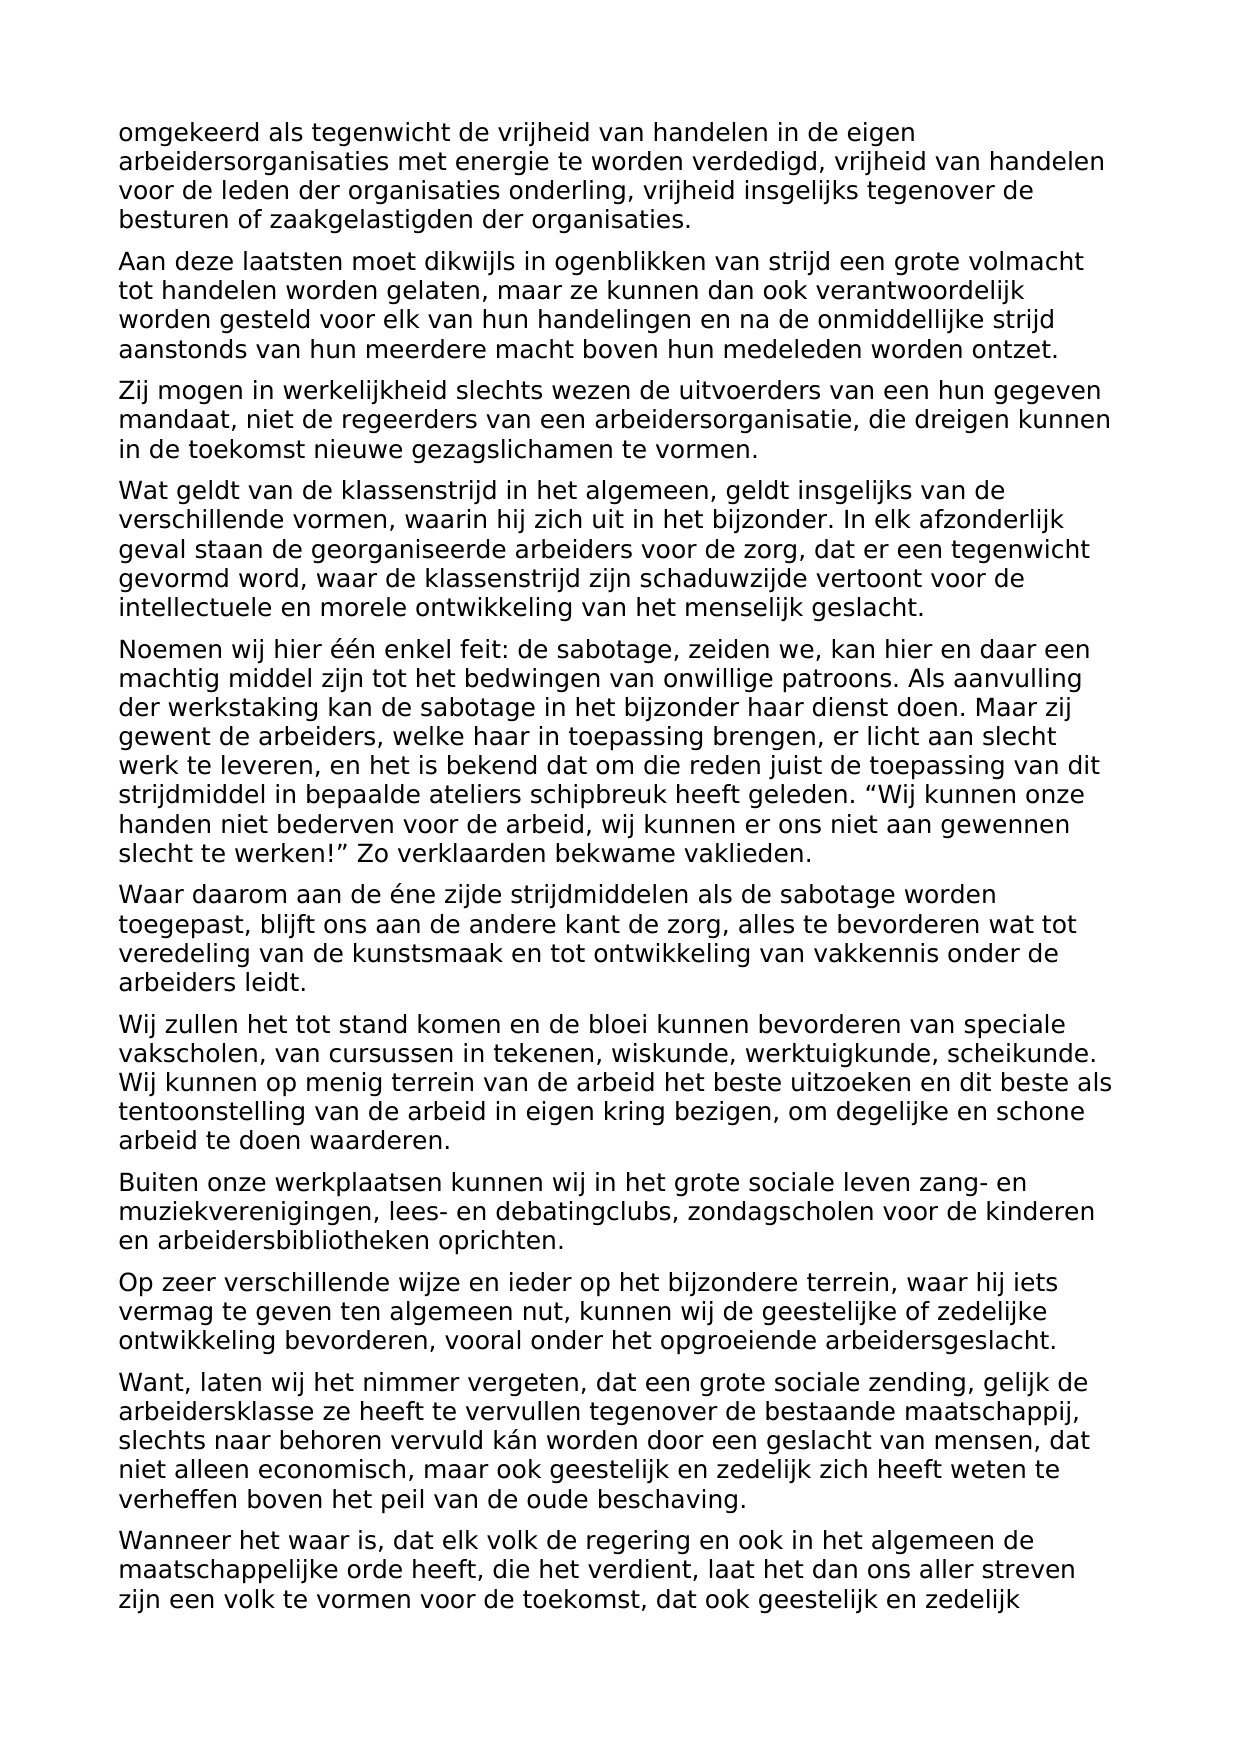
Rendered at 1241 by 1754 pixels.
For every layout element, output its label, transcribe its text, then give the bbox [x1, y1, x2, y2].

text Wij zullen het tot stand komen en de bloei kunnen bevorderen van speciale vakscholen, van cursussen in tekenen, wiskunde, werktuigkunde, scheikunde. Wij kunnen op menig terrein van de arbeid het beste uitzoeken en dit beste als tentoonstelling van de arbeid in eigen kring bezigen, om degelijke en schone arbeid te doen waarderen. [118, 1010, 1122, 1156]
text Wanneer het waar is, dat elk volk de regering en ook in het algemeen de maatschappelijke orde heeft, die het verdient, laat het dan ons aller streven zijn een volk te vormen voor de toekomst, dat ook geestelijk en zedelijk [118, 1526, 1122, 1614]
text Zij mogen in werkelijkheid slechts wezen de uitvoerders van een hun gegeven mandaat, niet de regeerders van een arbeidersorganisatie, die dreigen kunnen in de toekomst nieuwe gezagslichamen te vormen. [118, 376, 1122, 464]
text Want, laten wij het nimmer vergeten, dat een grote sociale zending, gelijk de arbeidersklasse ze heeft te vervullen tegenover de bestaande maatschappij, slechts naar behoren vervuld kán worden door een geslacht van mensen, dat niet alleen economisch, maar ook geestelijk en zedelijk zich heeft weten te verheffen boven het peil van de oude beschaving. [118, 1368, 1122, 1514]
text Wat geldt van de klassenstrijd in het algemeen, geldt insgelijks van de verschillende vormen, waarin hij zich uit in het bijzonder. In elk afzonderlijk geval staan de georganiseerde arbeiders voor de zorg, dat er een tegenwicht gevormd word, waar de klassenstrijd zijn schaduwzijde vertoont voor de intellectuele en morele ontwikkeling van het menselijk geslacht. [118, 476, 1122, 622]
text Aan deze laatsten moet dikwijls in ogenblikken van strijd een grote volmacht tot handelen worden gelaten, maar ze kunnen dan ook verantwoordelijk worden gesteld voor elk van hun handelingen en na de onmiddellijke strijd aanstonds van hun meerdere macht boven hun medeleden worden ontzet. [118, 247, 1122, 364]
text Buiten onze werkplaatsen kunnen wij in het grote sociale leven zang- en muziekverenigingen, lees- en debatingclubs, zondagscholen voor de kinderen en arbeidersbibliotheken oprichten. [118, 1168, 1122, 1256]
text Op zeer verschillende wijze en ieder op het bijzondere terrein, waar hij iets vermag te geven ten algemeen nut, kunnen wij de geestelijke of zedelijke ontwikkeling bevorderen, vooral onder het opgroeiende arbeidersgeslacht. [118, 1268, 1122, 1356]
text Waar daarom aan de éne zijde strijdmiddelen als de sabotage worden toegepast, blijft ons aan de andere kant de zorg, alles te bevorderen wat tot veredeling van de kunstsmaak en tot ontwikkeling van vakkennis onder de arbeiders leidt. [118, 881, 1122, 997]
text Noemen wij hier één enkel feit: de sabotage, zeiden we, kan hier en daar een machtig middel zijn tot het bedwingen van onwillige patroons. Als aanvulling der werkstaking kan de sabotage in het bijzonder haar dienst doen. Maar zij gewent de arbeiders, welke haar in toepassing brengen, er licht aan slecht werk te leveren, en het is bekend dat om die reden juist de toepassing van dit strijdmiddel in bepaalde ateliers schipbreuk heeft geleden. “Wij kunnen onze handen niet bederven voor de arbeid, wij kunnen er ons niet aan gewennen slecht te werken!” Zo verklaarden bekwame vaklieden. [118, 635, 1122, 868]
text omgekeerd als tegenwicht de vrijheid van handelen in de eigen arbeidersorganisaties met energie te worden verdedigd, vrijheid van handelen voor de leden der organisaties onderling, vrijheid insgelijks tegenover de besturen of zaakgelastigden der organisaties. [118, 118, 1122, 235]
